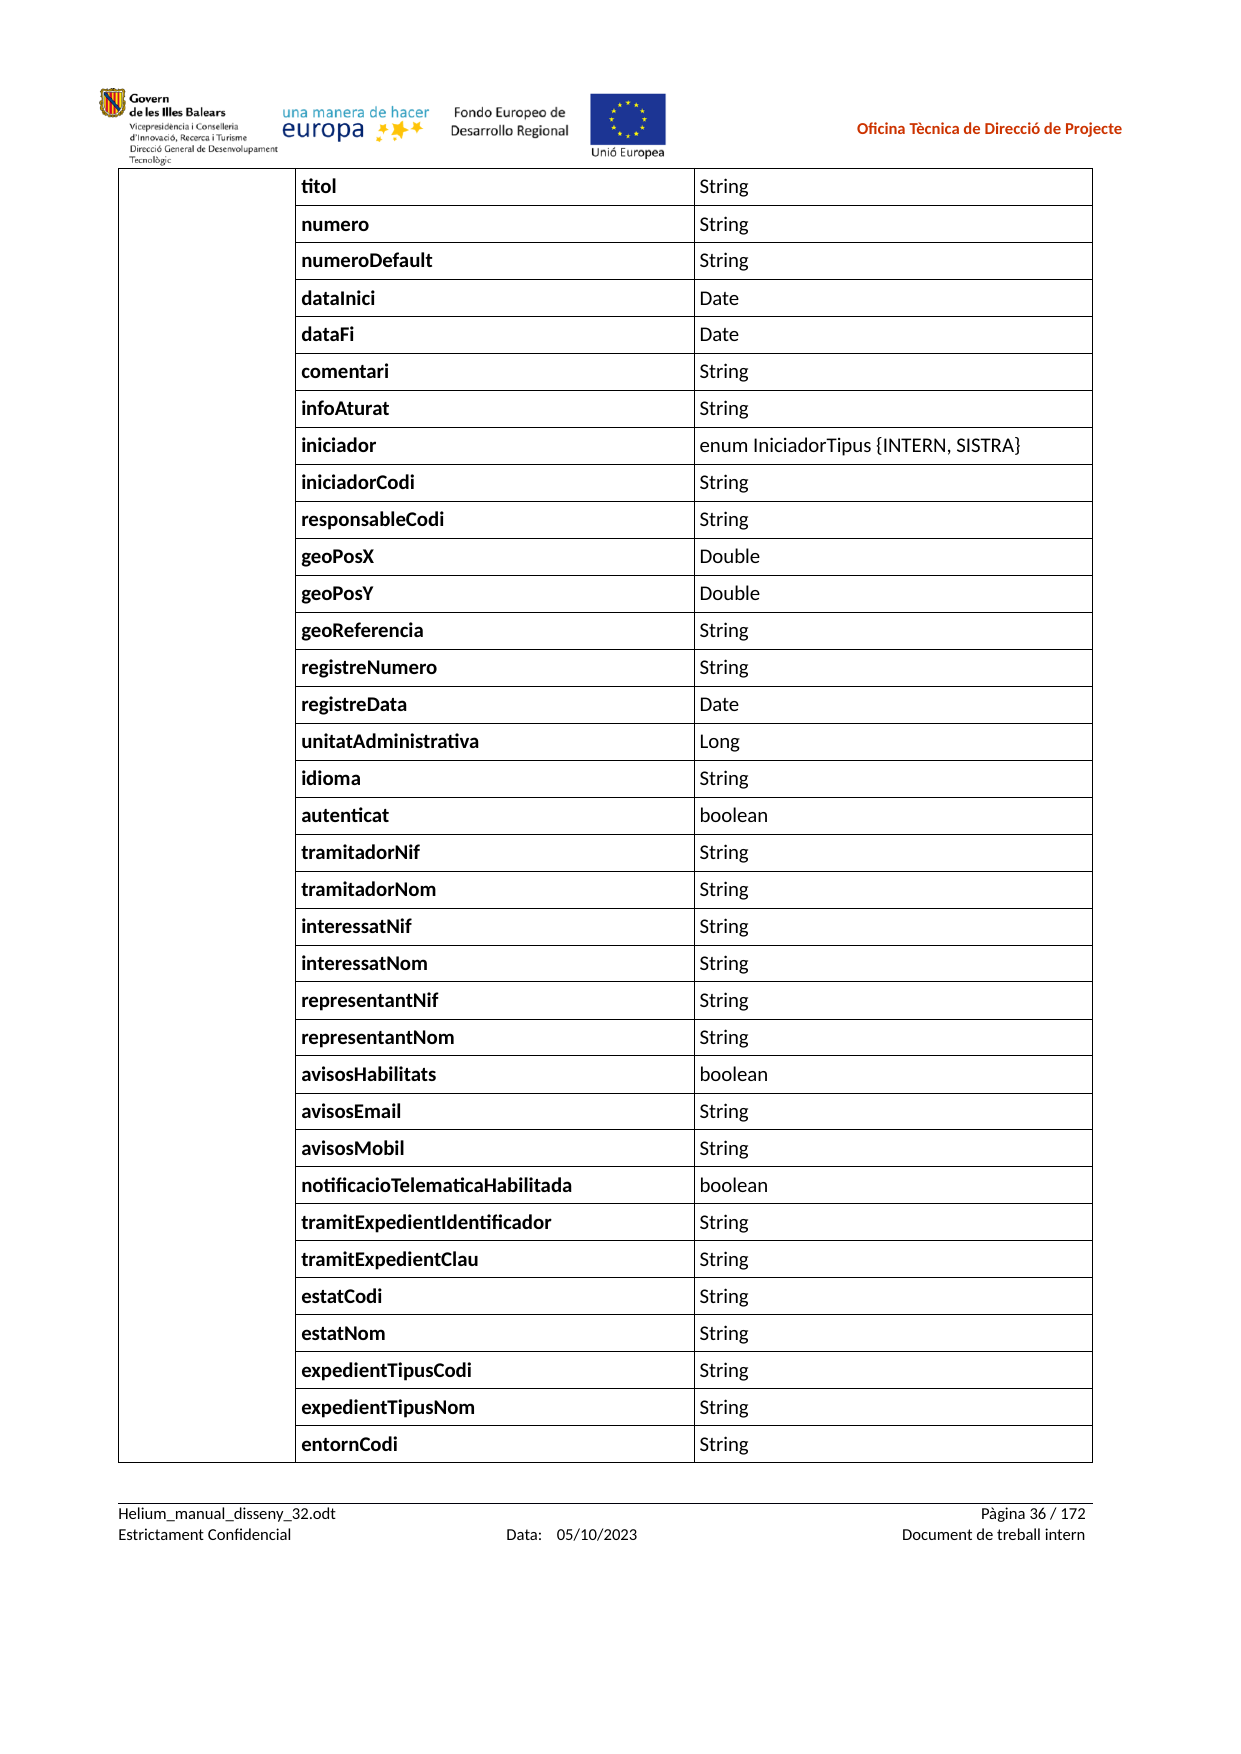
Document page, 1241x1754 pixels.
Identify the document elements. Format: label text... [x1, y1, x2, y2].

table_cell dataFi [296, 317, 694, 353]
table_cell tramitadorNom [296, 872, 694, 907]
table_cell String [695, 1426, 1092, 1462]
table_cell iniciador [296, 428, 694, 464]
table_cell responsableCodi [296, 502, 694, 538]
table_cell enum IniciadorTipus {INTERN, SISTRA} [695, 428, 1092, 464]
table_cell interessatNom [296, 946, 694, 981]
table_cell numeroDefault [296, 243, 694, 279]
table_cell geoPosY [296, 576, 694, 612]
table_cell String [695, 1204, 1092, 1240]
table_cell boolean [695, 1167, 1092, 1203]
table_cell geoReferencia [296, 613, 694, 649]
table_cell avisosEmail [296, 1094, 694, 1129]
table_cell String [695, 1094, 1092, 1129]
table_cell String [695, 391, 1092, 427]
table_cell Date [695, 687, 1092, 723]
table_cell String [695, 1241, 1092, 1277]
table_cell Long [695, 724, 1092, 759]
table_cell String [695, 243, 1092, 279]
table_cell boolean [695, 1056, 1092, 1092]
table_cell Double [695, 539, 1092, 575]
table_cell String [695, 206, 1092, 242]
table_cell String [695, 1352, 1092, 1388]
table_cell titol [296, 169, 694, 205]
table_cell String [695, 1278, 1092, 1314]
table_cell tramitExpedientClau [296, 1241, 694, 1277]
table_cell Double [695, 576, 1092, 612]
table_cell idioma [296, 761, 694, 797]
table_cell numero [296, 206, 694, 242]
table_cell dataInici [296, 280, 694, 316]
table_cell estatNom [296, 1315, 694, 1351]
table_cell String [695, 1020, 1092, 1055]
table_cell String [695, 169, 1092, 205]
table_cell String [695, 909, 1092, 944]
table_cell geoPosX [296, 539, 694, 575]
table_cell expedientTipusCodi [296, 1352, 694, 1388]
table_cell String [695, 613, 1092, 649]
table_cell registreData [296, 687, 694, 723]
table_cell expedientTipusNom [296, 1389, 694, 1425]
table_cell tramitExpedientIdentificador [296, 1204, 694, 1240]
table_cell String [695, 502, 1092, 538]
table_cell String [695, 982, 1092, 1018]
table_cell String [695, 354, 1092, 390]
table_cell notificacioTelematicaHabilitada [296, 1167, 694, 1203]
table_cell String [695, 1130, 1092, 1166]
table_cell entornCodi [296, 1426, 694, 1462]
table_cell tramitadorNif [296, 835, 694, 871]
table_cell representantNif [296, 982, 694, 1018]
table_cell String [695, 761, 1092, 797]
table_cell unitatAdministrativa [296, 724, 694, 759]
table_cell String [695, 946, 1092, 981]
table_cell Date [695, 317, 1092, 353]
table_cell String [695, 835, 1092, 871]
table_cell interessatNif [296, 909, 694, 944]
table_cell String [695, 650, 1092, 686]
picture [99, 87, 668, 166]
table_cell representantNom [296, 1020, 694, 1055]
table_cell avisosHabilitats [296, 1056, 694, 1092]
table_cell String [695, 1315, 1092, 1351]
table_cell iniciadorCodi [296, 465, 694, 501]
table_cell autenticat [296, 798, 694, 833]
table_cell String [695, 872, 1092, 907]
table_cell String [695, 465, 1092, 501]
table_cell comentari [296, 354, 694, 390]
table_cell boolean [695, 798, 1092, 833]
table_cell avisosMobil [296, 1130, 694, 1166]
table_cell estatCodi [296, 1278, 694, 1314]
table_cell Date [695, 280, 1092, 316]
table_cell String [695, 1389, 1092, 1425]
table_cell infoAturat [296, 391, 694, 427]
table_cell registreNumero [296, 650, 694, 686]
